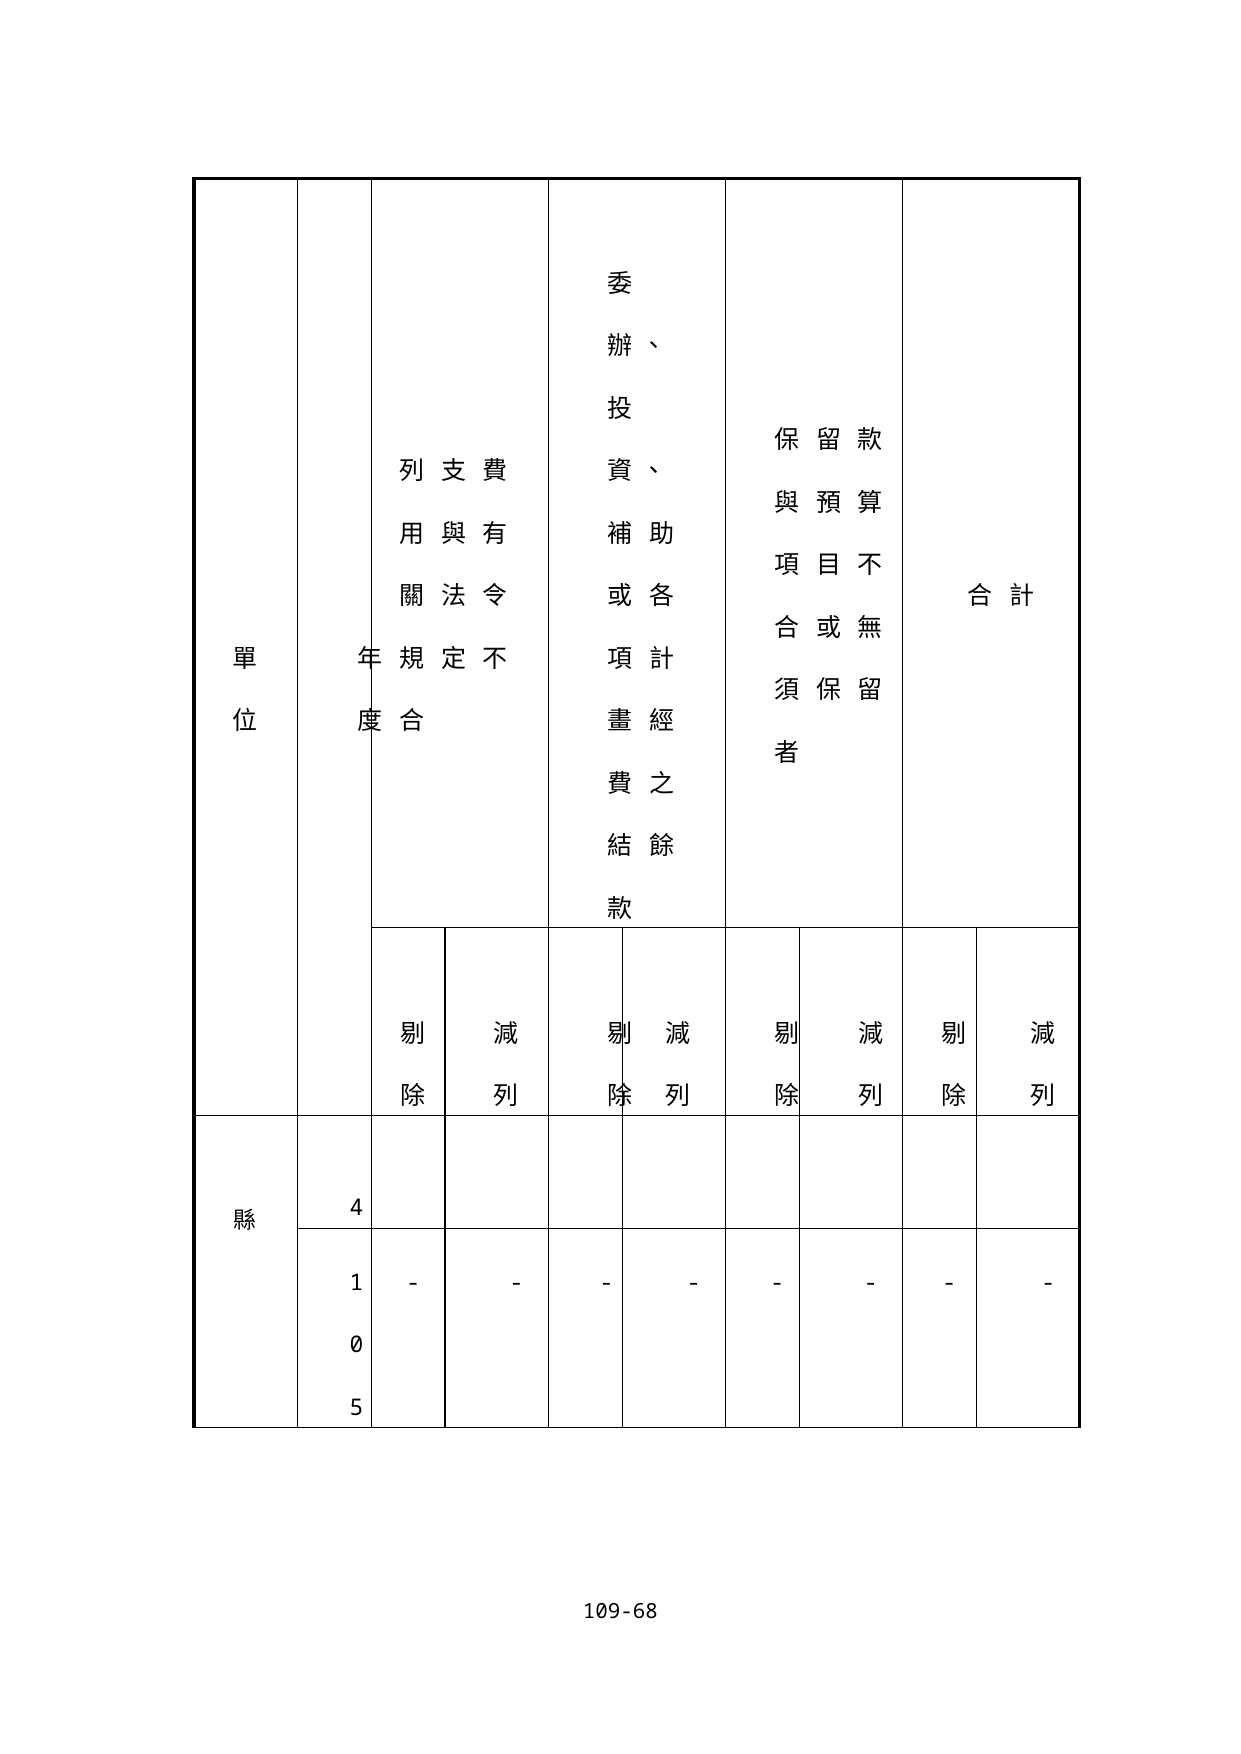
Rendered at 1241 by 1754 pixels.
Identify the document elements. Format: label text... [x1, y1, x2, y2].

table_cell - [446, 1229, 548, 1427]
table_cell - [977, 1229, 1078, 1427]
table_cell - [372, 1229, 444, 1427]
table_cell 減列 [977, 928, 1078, 1115]
table_cell [446, 1116, 548, 1227]
table_cell 剔除 [372, 928, 444, 1115]
table_cell 105 [298, 1229, 371, 1427]
table_cell - [726, 1116, 799, 1227]
table_cell 剔除 [549, 928, 622, 1115]
table_header 列支費用與有關法令規定不合 [372, 180, 548, 927]
table_cell - [623, 1116, 725, 1227]
table_cell - [726, 1229, 799, 1427]
table_cell 剔除 [903, 928, 976, 1115]
table_header 合計 [903, 180, 1078, 927]
table_header 委辦、投資、補助或各項計畫經費之結餘款 [549, 180, 725, 927]
table_header 單位 [196, 180, 297, 1115]
table_cell - [372, 1116, 444, 1227]
table_header 年度 [298, 180, 371, 1115]
table_cell 減列 [446, 928, 548, 1115]
table_cell - [549, 1116, 622, 1227]
table_cell [977, 1116, 1078, 1227]
table_header 保留款與預算項目不合或無須保留者 [726, 180, 902, 927]
table_cell - [903, 1116, 976, 1227]
table_cell 縣 [196, 1116, 297, 1427]
table_cell - [549, 1229, 622, 1427]
table_cell 減列 [623, 928, 725, 1115]
table_cell [800, 1116, 902, 1227]
table_cell 剔除 [726, 928, 799, 1115]
table_cell 4 [298, 1116, 371, 1227]
table_cell 減列 [800, 928, 902, 1115]
table_cell - [903, 1229, 976, 1427]
table_cell - [623, 1229, 725, 1427]
table_cell - [800, 1229, 902, 1427]
